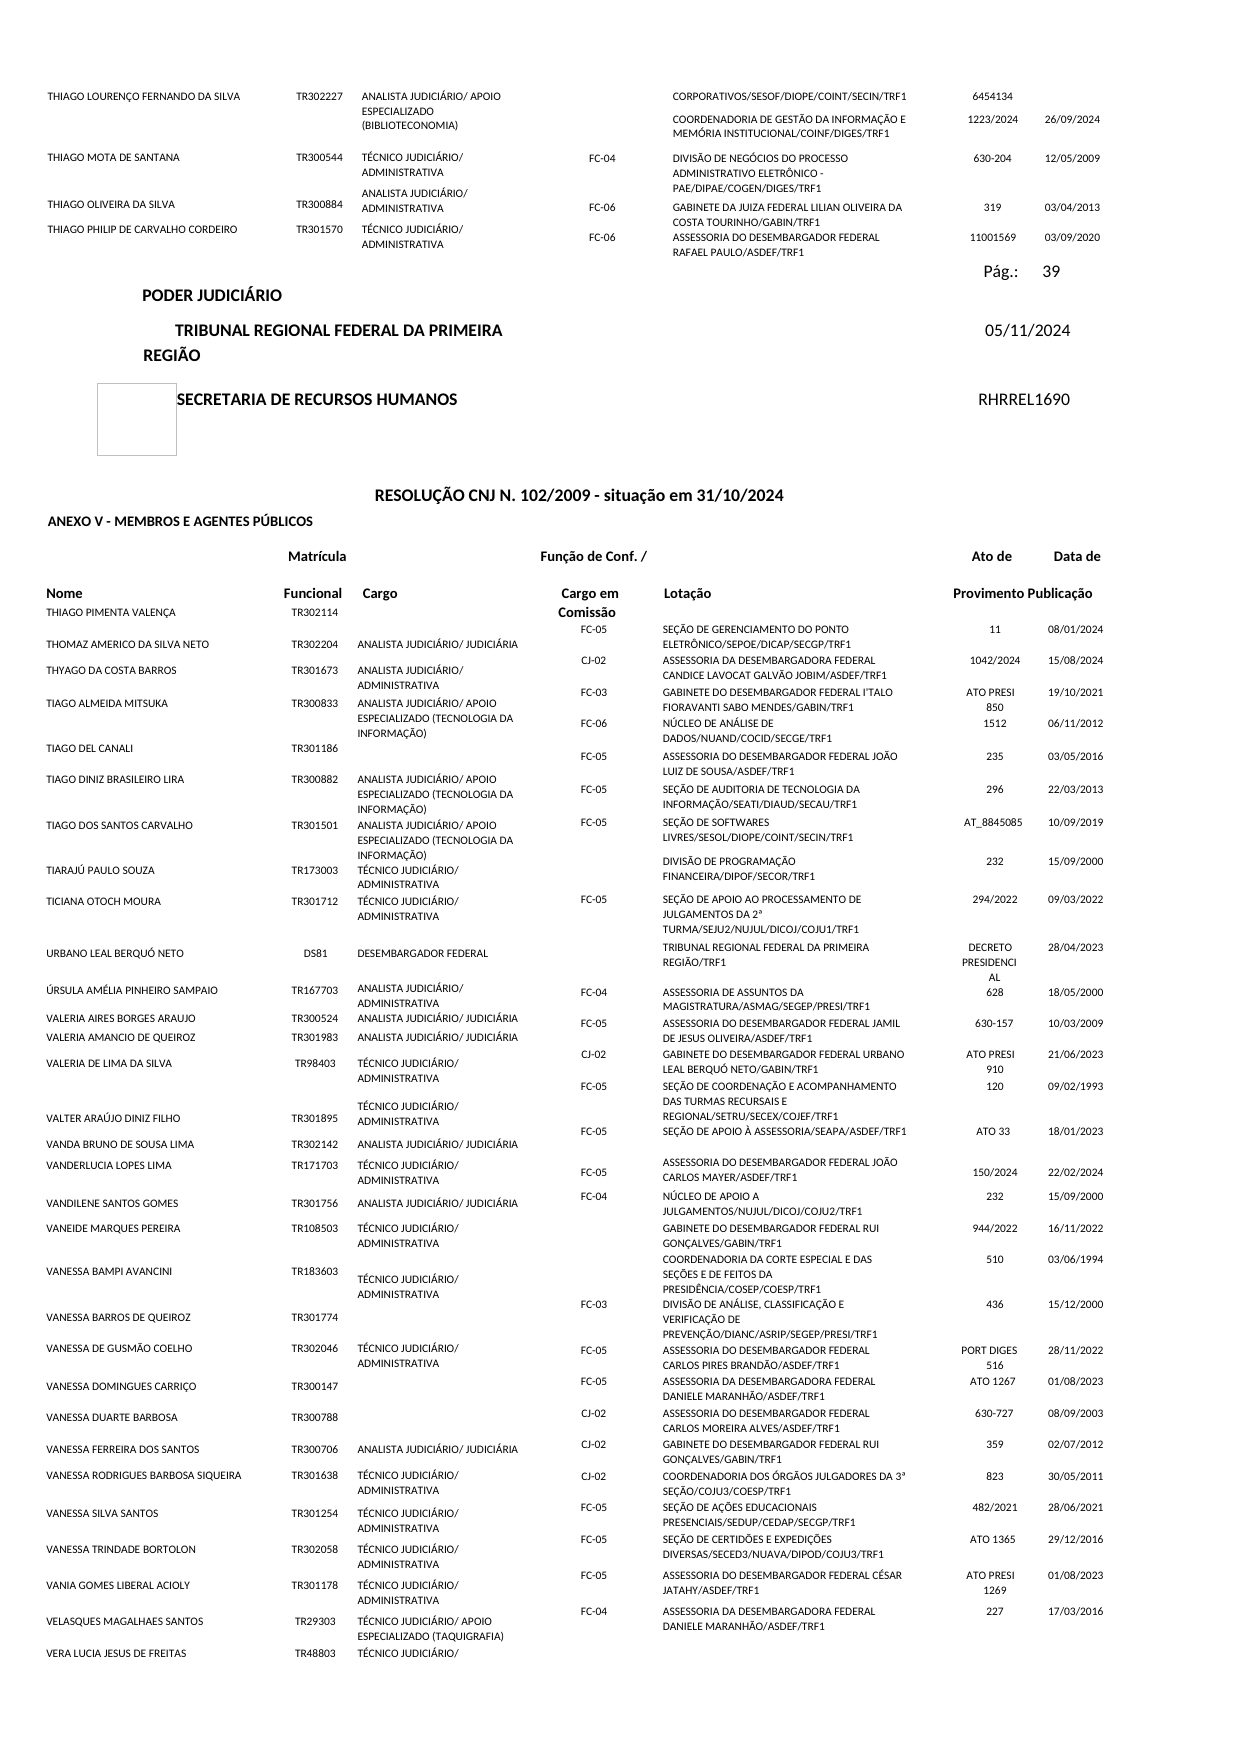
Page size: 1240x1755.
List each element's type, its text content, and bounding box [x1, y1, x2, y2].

table_header Provimento Publicação [953, 585, 1112, 622]
table_cell TR300544 [296, 150, 362, 186]
table_cell 21/06/2023 [1048, 1048, 1112, 1079]
table_cell TÉCNICO JUDICIÁRIO/ APOIO ESPECIALIZADO (TAQUIGRAFIA) [357, 1615, 542, 1646]
table_cell 06/11/2012 [1048, 716, 1112, 749]
table_cell TR300884 [296, 186, 362, 222]
table_cell TÉCNICO JUDICIÁRIO/ ADMINISTRATIVA [357, 1100, 542, 1137]
table_cell ASSESSORIA DO DESEMBARGADOR FEDERAL JOÃO LUIZ DE SOUSA/ASDEF/TRF1 [663, 749, 953, 782]
table_cell ANALISTA JUDICIÁRIO/ ADMINISTRATIVA [357, 663, 542, 696]
table_header Funcional [284, 585, 357, 606]
table_cell FC-06 [558, 716, 663, 749]
table_cell [357, 606, 542, 637]
table_header Lotação [663, 585, 953, 622]
table_cell ANALISTA JUDICIÁRIO/ ADMINISTRATIVA [362, 186, 546, 222]
table_cell DESEMBARGADOR FEDERAL [357, 935, 542, 971]
table_cell FC-05 [558, 1375, 663, 1406]
table_header [46, 570, 550, 1665]
table_cell FC-04 [558, 985, 663, 1016]
table_cell VALERIA AIRES BORGES ARAUJO [46, 1011, 284, 1031]
table_cell VALERIA DE LIMA DA SILVA [46, 1057, 284, 1099]
table_cell GABINETE DO DESEMBARGADOR FEDERAL RUI GONÇALVES/GABIN/TRF1 [663, 1438, 953, 1469]
table_cell TR173003 [284, 863, 357, 894]
table_cell PORT DIGES 516 [961, 1343, 1048, 1375]
table_cell ASSESSORIA DO DESEMBARGADOR FEDERAL CÉSAR JATAHY/ASDEF/TRF1 [663, 1568, 961, 1604]
table_cell [953, 1438, 961, 1469]
table_cell [296, 119, 362, 150]
table_cell ANALISTA JUDICIÁRIO/ JUDICIÁRIA [357, 637, 542, 663]
table_cell (BIBLIOTECONOMIA) [362, 119, 546, 150]
table_cell ANALISTA JUDICIÁRIO/ ADMINISTRATIVA [357, 971, 542, 1011]
table_cell 03/09/2020 [1045, 230, 1109, 260]
table_cell 11 [961, 622, 1048, 653]
table_cell GABINETE DO DESEMBARGADOR FEDERAL RUI GONÇALVES/GABIN/TRF1 [663, 1221, 953, 1253]
table_cell 03/06/1994 [1048, 1253, 1112, 1297]
table_cell 359 [961, 1438, 1048, 1469]
table_cell TR302058 [284, 1542, 357, 1578]
text Pág.: 39 PODER JUDICIÁRIO [142, 260, 1101, 306]
table_cell FC-06 [566, 230, 673, 260]
table_cell DIVISÃO DE NEGÓCIOS DO PROCESSO 630-204 ADMINISTRATIVO ELETRÔNICO - PAE/DIPAE/COGEN/DIGES/TRF1 [673, 151, 1044, 201]
table_cell VALERIA AMANCIO DE QUEIROZ [46, 1031, 284, 1057]
table_cell TÉCNICO JUDICIÁRIO/ ADMINISTRATIVA [357, 1542, 542, 1578]
table_cell FC-05 [558, 1124, 663, 1155]
table_cell SEÇÃO DE SOFTWARES LIVRES/SESOL/DIOPE/COINT/SECIN/TRF1 [663, 815, 953, 855]
table_cell FC-05 [558, 893, 663, 940]
text SECRETARIA DE RECURSOS HUMANOS RHRREL1690 [177, 383, 1101, 411]
table_cell [953, 782, 961, 815]
table_cell VANESSA DUARTE BARBOSA [46, 1411, 284, 1442]
table_cell 28/06/2021 [1048, 1501, 1112, 1532]
table_cell 29/12/2016 [1048, 1532, 1112, 1568]
table_cell [558, 1221, 663, 1253]
table_cell 944/2022 [961, 1221, 1048, 1253]
text [98, 384, 176, 411]
table_cell VANDILENE SANTOS GOMES [46, 1196, 284, 1221]
table_cell TR301501 [284, 818, 357, 863]
table_cell VELASQUES MAGALHAES SANTOS [46, 1615, 284, 1646]
table_cell TÉCNICO JUDICIÁRIO/ ADMINISTRATIVA [357, 1506, 542, 1542]
table_cell TÉCNICO JUDICIÁRIO/ ADMINISTRATIVA [362, 223, 546, 252]
table_cell TÉCNICO JUDICIÁRIO/ [357, 1646, 542, 1665]
table_cell FC-05 [558, 1079, 663, 1124]
table_cell ASSESSORIA DE ASSUNTOS DA MAGISTRATURA/ASMAG/SEGEP/PRESI/TRF1 [663, 985, 953, 1016]
table_cell TR300147 [284, 1379, 357, 1411]
table_cell 10/03/2009 [1048, 1016, 1112, 1048]
text REGIÃO [143, 344, 1101, 366]
text RESOLUÇÃO CNJ N. 102/2009 - situação em 31/10/2024 [79, 484, 1079, 506]
table_cell ASSESSORIA DO DESEMBARGADOR FEDERAL 11001569 RAFAEL PAULO/ASDEF/TRF1 [673, 230, 1044, 260]
table_cell [953, 1124, 961, 1155]
table_cell [953, 1343, 961, 1375]
table_cell VANESSA RODRIGUES BARBOSA SIQUEIRA [46, 1468, 284, 1506]
table_cell 22/02/2024 [1048, 1155, 1112, 1190]
table_cell TR301570 [296, 223, 362, 252]
table_cell TÉCNICO JUDICIÁRIO/ ADMINISTRATIVA [357, 1341, 542, 1379]
table_cell FC-05 [558, 749, 663, 782]
table_cell TR29303 [284, 1615, 357, 1646]
table_cell ASSESSORIA DO DESEMBARGADOR FEDERAL CARLOS MOREIRA ALVES/ASDEF/TRF1 [663, 1406, 953, 1438]
table_cell TR302114 [284, 606, 357, 637]
table_cell [953, 815, 961, 855]
table_cell TR301895 [284, 1100, 357, 1137]
table_cell ASSESSORIA DO DESEMBARGADOR FEDERAL JOÃO CARLOS MAYER/ASDEF/TRF1 [663, 1155, 953, 1190]
table_cell ANALISTA JUDICIÁRIO/ JUDICIÁRIA [357, 1442, 542, 1468]
table_cell 19/10/2021 [1048, 685, 1112, 716]
table_cell COORDENADORIA DE GESTÃO DA INFORMAÇÃO E 1223/2024 MEMÓRIA INSTITUCIONAL/COINF/DIGES/TRF1 [673, 112, 1044, 151]
table_cell ASSESSORIA DO DESEMBARGADOR FEDERAL JAMIL DE JESUS OLIVEIRA/ASDEF/TRF1 [663, 1016, 953, 1048]
table_cell 09/03/2022 [1048, 893, 1112, 940]
table_cell 1512 [961, 716, 1048, 749]
table_cell [953, 1375, 961, 1406]
table_cell DIVISÃO DE PROGRAMAÇÃO FINANCEIRA/DIPOF/SECOR/TRF1 [663, 855, 953, 892]
table_cell TIAGO DOS SANTOS CARVALHO [46, 818, 284, 863]
table_cell FC-04 [558, 1604, 663, 1640]
table_cell TIAGO DINIZ BRASILEIRO LIRA [46, 772, 284, 818]
table_cell VALTER ARAÚJO DINIZ FILHO [46, 1100, 284, 1137]
table_cell [953, 1190, 961, 1221]
table_cell VERA LUCIA JESUS DE FREITAS [46, 1646, 284, 1665]
table_cell FC-05 [558, 1568, 663, 1604]
table_cell TR301186 [284, 741, 357, 772]
table_header [47, 89, 556, 260]
table_cell [953, 893, 961, 940]
text Matrícula Função de Conf. / Ato de Data de [46, 539, 1101, 567]
table_cell SEÇÃO DE AÇÕES EDUCACIONAIS PRESENCIAIS/SEDUP/CEDAP/SECGP/TRF1 [663, 1501, 953, 1532]
table_cell ÚRSULA AMÉLIA PINHEIRO SAMPAIO [46, 971, 284, 1011]
table_cell ANALISTA JUDICIÁRIO/ JUDICIÁRIA [357, 1011, 542, 1031]
table_cell SEÇÃO DE GERENCIAMENTO DO PONTO ELETRÔNICO/SEPOE/DICAP/SECGP/TRF1 [663, 622, 953, 653]
table_cell TÉCNICO JUDICIÁRIO/ ADMINISTRATIVA [357, 1057, 542, 1099]
table_cell VANDA BRUNO DE SOUSA LIMA [46, 1137, 284, 1159]
table_cell [953, 1253, 961, 1297]
table_cell 10/09/2019 [1048, 815, 1112, 855]
table_cell ATO PRESI 1269 [961, 1568, 1048, 1604]
table_header [556, 89, 566, 260]
table_cell 08/09/2003 [1048, 1406, 1112, 1438]
table_cell [953, 1406, 961, 1438]
table_cell THIAGO MOTA DE SANTANA [47, 150, 296, 186]
table_cell ASSESSORIA DA DESEMBARGADORA FEDERAL DANIELE MARANHÃO/ASDEF/TRF1 [663, 1604, 961, 1640]
table_cell 08/01/2024 [1048, 622, 1112, 653]
table_cell [357, 741, 542, 772]
table_cell TÉCNICO JUDICIÁRIO/ ADMINISTRATIVA [357, 1468, 542, 1506]
table_cell TÉCNICO JUDICIÁRIO/ ADMINISTRATIVA [357, 1159, 542, 1196]
table_cell [953, 1155, 961, 1190]
table_cell DS81 [284, 935, 357, 971]
table_cell [953, 654, 961, 685]
table_cell VANEIDE MARQUES PEREIRA [46, 1221, 284, 1264]
table_cell TR302227 [296, 89, 362, 119]
table_cell THIAGO OLIVEIRA DA SILVA [47, 186, 296, 222]
table_cell VANESSA SILVA SANTOS [46, 1506, 284, 1542]
table_cell GABINETE DA JUIZA FEDERAL LILIAN OLIVEIRA DA 319 COSTA TOURINHO/GABIN/TRF1 [673, 201, 1044, 230]
table_cell [953, 685, 961, 716]
table_cell SEÇÃO DE COORDENAÇÃO E ACOMPANHAMENTO DAS TURMAS RECURSAIS E REGIONAL/SETRU/SECEX/COJEF/TRF1 [663, 1079, 953, 1124]
text TRIBUNAL REGIONAL FEDERAL DA PRIMEIRA 05/11/2024 [46, 314, 1101, 342]
table_cell [558, 1253, 663, 1297]
table_cell ASSESSORIA DA DESEMBARGADORA FEDERAL DANIELE MARANHÃO/ASDEF/TRF1 [663, 1375, 953, 1406]
table_cell THIAGO PHILIP DE CARVALHO CORDEIRO [47, 223, 296, 252]
table_cell 630-157 [961, 1016, 1048, 1048]
table_cell THIAGO PIMENTA VALENÇA [46, 606, 284, 637]
table_header Nome [46, 585, 284, 606]
table_cell 03/04/2013 [1045, 201, 1109, 230]
table_cell TR301638 [284, 1468, 357, 1506]
table_cell 227 [961, 1604, 1048, 1640]
table_cell [1045, 89, 1109, 112]
table_cell ANALISTA JUDICIÁRIO/ JUDICIÁRIA [357, 1137, 542, 1159]
table_cell COORDENADORIA DOS ÓRGÃOS JULGADORES DA 3ª SEÇÃO/COJU3/COESP/TRF1 [663, 1469, 953, 1501]
table_cell TR98403 [284, 1057, 357, 1099]
table_cell SEÇÃO DE AUDITORIA DE TECNOLOGIA DA INFORMAÇÃO/SEATI/DIAUD/SECAU/TRF1 [663, 782, 953, 815]
table_cell ANALISTA JUDICIÁRIO/ JUDICIÁRIA [357, 1196, 542, 1221]
table_cell TR302142 [284, 1137, 357, 1159]
table_cell VANIA GOMES LIBERAL ACIOLY [46, 1579, 284, 1614]
table_cell [558, 855, 663, 892]
table_cell DIVISÃO DE ANÁLISE, CLASSIFICAÇÃO E VERIFICAÇÃO DE PREVENÇÃO/DIANC/ASRIP/SEGEP/PRESI/TRF1 [663, 1297, 953, 1343]
table_cell ANALISTA JUDICIÁRIO/ JUDICIÁRIA [357, 1031, 542, 1057]
table_cell TR301774 [284, 1310, 357, 1341]
table_cell GABINETE DO DESEMBARGADOR FEDERAL URBANO LEAL BERQUÓ NETO/GABIN/TRF1 [663, 1048, 953, 1079]
text [46, 383, 97, 411]
table_cell 26/09/2024 [1045, 112, 1109, 151]
table_cell 628 [961, 985, 1048, 1016]
table_cell 28/11/2022 [1048, 1343, 1112, 1375]
table_cell ANALISTA JUDICIÁRIO/ APOIO ESPECIALIZADO (TECNOLOGIA DA INFORMAÇÃO) [357, 818, 542, 863]
table_cell CJ-02 [558, 654, 663, 685]
table_cell DECRETO PRESIDENCI AL [961, 940, 1048, 985]
table_cell VANESSA BAMPI AVANCINI [46, 1264, 284, 1310]
table_cell 16/11/2022 [1048, 1221, 1112, 1253]
table_cell FC-05 [558, 1501, 663, 1532]
table_cell ATO 1365 [961, 1532, 1048, 1568]
table_cell THIAGO LOURENÇO FERNANDO DA SILVA [47, 89, 296, 119]
table_cell 15/12/2000 [1048, 1297, 1112, 1343]
table_cell [953, 622, 961, 653]
table_cell TICIANA OTOCH MOURA [46, 894, 284, 935]
table_cell [953, 1501, 961, 1532]
table_cell [953, 940, 961, 985]
table_cell TR302046 [284, 1341, 357, 1379]
table_cell THOMAZ AMERICO DA SILVA NETO [46, 637, 284, 663]
table_cell FC-03 [558, 685, 663, 716]
table_cell TIAGO ALMEIDA MITSUKA [46, 696, 284, 741]
table_cell 150/2024 [961, 1155, 1048, 1190]
table_cell [953, 855, 961, 892]
table_cell [953, 1079, 961, 1124]
table_cell [953, 1469, 961, 1501]
table_cell TR300524 [284, 1011, 357, 1031]
table_cell CJ-02 [558, 1048, 663, 1079]
table_cell 30/05/2011 [1048, 1469, 1112, 1501]
table_cell SEÇÃO DE CERTIDÕES E EXPEDIÇÕES DIVERSAS/SECED3/NUAVA/DIPOD/COJU3/TRF1 [663, 1532, 953, 1568]
table_header [550, 570, 1113, 1665]
table_cell ATO PRESI 910 [961, 1048, 1048, 1079]
table_cell VANDERLUCIA LOPES LIMA [46, 1159, 284, 1196]
table_cell ATO 33 [961, 1124, 1048, 1155]
table_cell TÉCNICO JUDICIÁRIO/ ADMINISTRATIVA [357, 863, 542, 894]
table_cell FC-04 [566, 151, 673, 201]
table_cell VANESSA BARROS DE QUEIROZ [46, 1310, 284, 1341]
table_cell [953, 985, 961, 1016]
table_cell [357, 1310, 542, 1341]
table_cell TR300706 [284, 1442, 357, 1468]
table_cell 482/2021 [961, 1501, 1048, 1532]
table_cell 294/2022 [961, 893, 1048, 940]
table_cell TÉCNICO JUDICIÁRIO/ ADMINISTRATIVA [357, 1221, 542, 1264]
table_cell TR301712 [284, 894, 357, 935]
table_cell 1042/2024 [961, 654, 1048, 685]
table_cell ASSESSORIA DO DESEMBARGADOR FEDERAL CARLOS PIRES BRANDÃO/ASDEF/TRF1 [663, 1343, 953, 1375]
table_cell [953, 1221, 961, 1253]
table_cell ANALISTA JUDICIÁRIO/ APOIO ESPECIALIZADO (TECNOLOGIA DA INFORMAÇÃO) [357, 696, 542, 741]
table_cell TR108503 [284, 1221, 357, 1264]
table_cell ATO PRESI 850 [961, 685, 1048, 716]
table_cell TR301756 [284, 1196, 357, 1221]
table_cell 12/05/2009 [1045, 151, 1109, 201]
table_cell TR48803 [284, 1646, 357, 1665]
table_cell 510 [961, 1253, 1048, 1297]
table_cell GABINETE DO DESEMBARGADOR FEDERAL I'TALO FIORAVANTI SABO MENDES/GABIN/TRF1 [663, 685, 953, 716]
table_cell CORPORATIVOS/SESOF/DIOPE/COINT/SECIN/TRF1 6454134 [673, 89, 1044, 112]
table_cell [953, 1016, 961, 1048]
table_cell ANALISTA JUDICIÁRIO/ APOIO ESPECIALIZADO (TECNOLOGIA DA INFORMAÇÃO) [357, 772, 542, 818]
table_cell TRIBUNAL REGIONAL FEDERAL DA PRIMEIRA REGIÃO/TRF1 [663, 940, 953, 985]
table_cell TR300833 [284, 696, 357, 741]
table_cell FC-05 [558, 815, 663, 855]
table_cell 232 [961, 1190, 1048, 1221]
table_cell 22/03/2013 [1048, 782, 1112, 815]
table_cell 17/03/2016 [1048, 1604, 1112, 1640]
table_header Cargo em Comissão [558, 585, 663, 622]
table_cell [566, 112, 673, 151]
table_cell 120 [961, 1079, 1048, 1124]
table_cell CJ-02 [558, 1469, 663, 1501]
table_cell TÉCNICO JUDICIÁRIO/ ADMINISTRATIVA [357, 894, 542, 935]
table_cell [953, 1048, 961, 1079]
table_cell 232 [961, 855, 1048, 892]
table_cell 03/05/2016 [1048, 749, 1112, 782]
table_cell 01/08/2023 [1048, 1375, 1112, 1406]
table_cell AT_8845085 [961, 815, 1048, 855]
table_cell TR300788 [284, 1411, 357, 1442]
table_cell 02/07/2012 [1048, 1438, 1112, 1469]
table_cell FC-05 [558, 1016, 663, 1048]
table_cell [566, 89, 673, 112]
table_cell VANESSA DOMINGUES CARRIÇO [46, 1379, 284, 1411]
table_cell ANALISTA JUDICIÁRIO/ APOIO ESPECIALIZADO [362, 89, 546, 119]
table_cell FC-05 [558, 1155, 663, 1190]
table_cell [47, 119, 296, 150]
table_cell [953, 1532, 961, 1568]
table_cell TR171703 [284, 1159, 357, 1196]
table_cell FC-05 [558, 1343, 663, 1375]
table_cell 18/05/2000 [1048, 985, 1112, 1016]
table_cell FC-05 [558, 782, 663, 815]
table_cell 15/09/2000 [1048, 1190, 1112, 1221]
table_cell CJ-02 [558, 1438, 663, 1469]
table_cell VANESSA FERREIRA DOS SANTOS [46, 1442, 284, 1468]
table_cell FC-06 [566, 201, 673, 230]
table_cell [953, 1297, 961, 1343]
table_cell TÉCNICO JUDICIÁRIO/ ADMINISTRATIVA [357, 1579, 542, 1614]
table_cell THYAGO DA COSTA BARROS [46, 663, 284, 696]
table_cell NÚCLEO DE APOIO A JULGAMENTOS/NUJUL/DICOJ/COJU2/TRF1 [663, 1190, 953, 1221]
table_cell 28/04/2023 [1048, 940, 1112, 985]
table_cell FC-05 [558, 1532, 663, 1568]
table_cell COORDENADORIA DA CORTE ESPECIAL E DAS SEÇÕES E DE FEITOS DA PRESIDÊNCIA/COSEP/COESP/TRF1 [663, 1253, 953, 1297]
table_cell TR302204 [284, 637, 357, 663]
table_cell FC-03 [558, 1297, 663, 1343]
table_cell SEÇÃO DE APOIO AO PROCESSAMENTO DE JULGAMENTOS DA 2ª TURMA/SEJU2/NUJUL/DICOJ/COJU1/TRF1 [663, 893, 953, 940]
table_cell FC-04 [558, 1190, 663, 1221]
table_cell 630-727 [961, 1406, 1048, 1438]
table_cell 235 [961, 749, 1048, 782]
table_cell [357, 1411, 542, 1442]
table_cell TIAGO DEL CANALI [46, 741, 284, 772]
table_cell 823 [961, 1469, 1048, 1501]
table_cell 296 [961, 782, 1048, 815]
table_cell NÚCLEO DE ANÁLISE DE DADOS/NUAND/COCID/SECGE/TRF1 [663, 716, 953, 749]
table_cell 01/08/2023 [1048, 1568, 1112, 1604]
table_cell 15/09/2000 [1048, 855, 1112, 892]
table_cell TÉCNICO JUDICIÁRIO/ ADMINISTRATIVA [357, 1264, 542, 1310]
table_header Cargo [357, 585, 542, 606]
table_cell VANESSA DE GUSMÃO COELHO [46, 1341, 284, 1379]
table_cell CJ-02 [558, 1406, 663, 1438]
table_cell TÉCNICO JUDICIÁRIO/ ADMINISTRATIVA [362, 150, 546, 186]
table_cell TIARAJÚ PAULO SOUZA [46, 863, 284, 894]
table_cell VANESSA TRINDADE BORTOLON [46, 1542, 284, 1578]
table_cell URBANO LEAL BERQUÓ NETO [46, 935, 284, 971]
table_cell [357, 1379, 542, 1411]
table_cell ATO 1267 [961, 1375, 1048, 1406]
table_cell [953, 749, 961, 782]
table_cell [558, 940, 663, 985]
table_cell TR301254 [284, 1506, 357, 1542]
table_cell TR300882 [284, 772, 357, 818]
table_cell FC-05 [558, 622, 663, 653]
table_cell [953, 716, 961, 749]
table_cell 436 [961, 1297, 1048, 1343]
table_cell 15/08/2024 [1048, 654, 1112, 685]
table_cell TR301673 [284, 663, 357, 696]
table_cell 09/02/1993 [1048, 1079, 1112, 1124]
table_cell TR167703 [284, 971, 357, 1011]
table_cell SEÇÃO DE APOIO À ASSESSORIA/SEAPA/ASDEF/TRF1 [663, 1124, 953, 1155]
table_cell TR301178 [284, 1579, 357, 1614]
table_cell 18/01/2023 [1048, 1124, 1112, 1155]
table_cell TR183603 [284, 1264, 357, 1310]
subtitle ANEXO V - MEMBROS E AGENTES PÚBLICOS [48, 513, 1101, 531]
table_cell TR301983 [284, 1031, 357, 1057]
table_cell ASSESSORIA DA DESEMBARGADORA FEDERAL CANDICE LAVOCAT GALVÃO JOBIM/ASDEF/TRF1 [663, 654, 953, 685]
